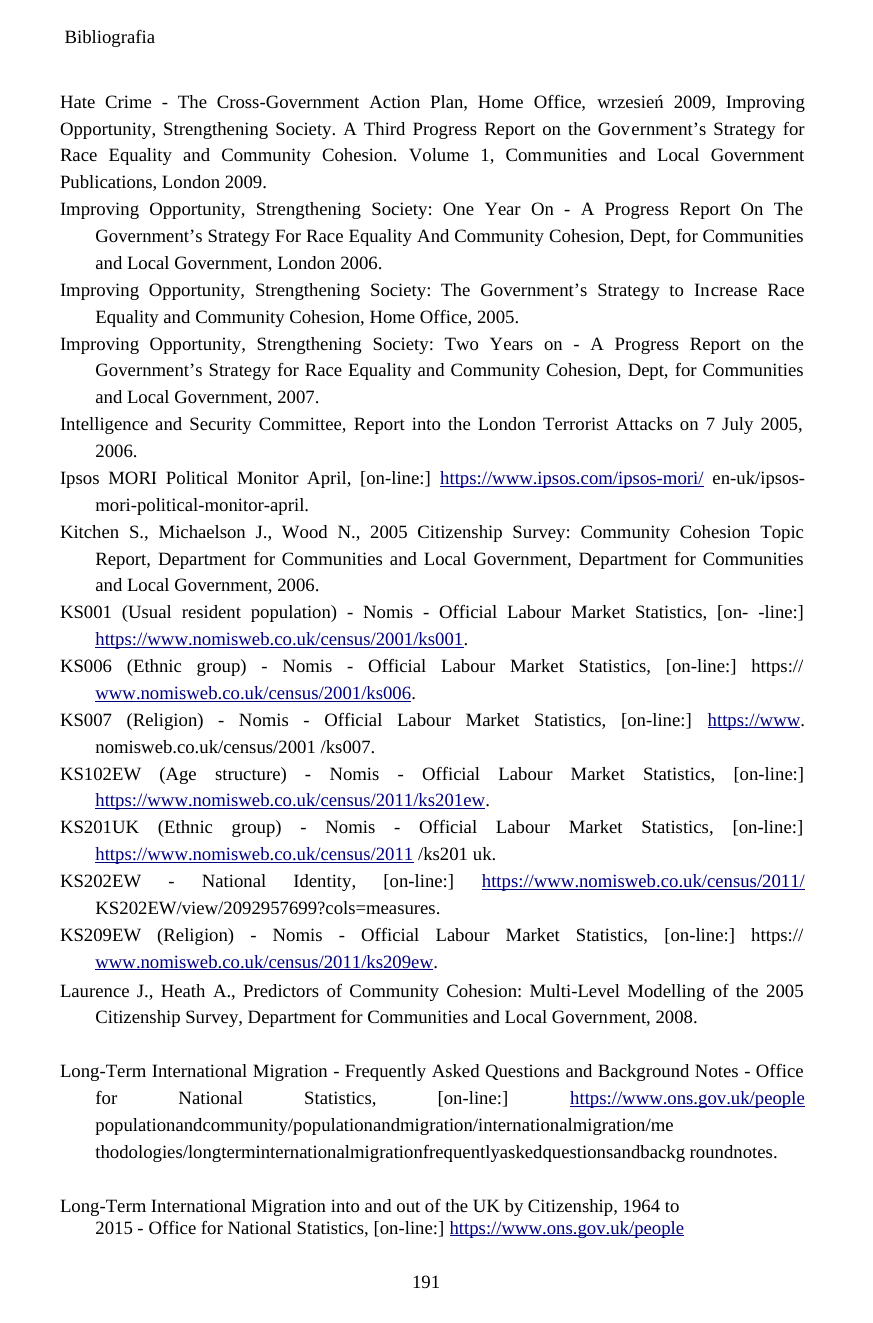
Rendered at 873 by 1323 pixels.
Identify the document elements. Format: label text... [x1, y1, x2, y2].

text Long-Term International Migration into and out of the UK by Citizenship, 1964 to [60, 1195, 805, 1217]
text Intelligence and Security Committee, Report into the London Terrorist Attacks on 7 July 2005, 2006. [60, 413, 805, 461]
text KS201UK (Ethnic group) - Nomis - Official Labour Market Statistics, [on-line:] https://www.nomisweb.co.uk/census/2011 /ks201 uk. [60, 816, 805, 864]
text Bibliografia [64, 26, 162, 47]
text KS202EW - National Identity, [on-line:] https://www.nomisweb.co.uk/census/2011/ KS202EW/view/2092957699?cols=measures. [60, 870, 805, 918]
text Improving Opportunity, Strengthening Society: One Year On - A Progress Report On The Government’s Strategy For Race Equality And Community Cohesion, Dept, for Communities and Local Government, London 2006. [60, 198, 805, 273]
text KS102EW (Age structure) - Nomis - Official Labour Market Statistics, [on-line:] https://www.nomisweb.co.uk/census/2011/ks201ew. [60, 762, 805, 811]
text Long-Term International Migration - Frequently Asked Questions and Background Notes - Office for National Statistics, [on-line:] https://www.ons.gov.uk/people populationandcommunity/populationandmigration/internationalmigration/me thodologies/longterminternationalmigrationfrequentlyaskedquestionsandbackg roundnotes. [60, 1060, 805, 1163]
text KS006 (Ethnic group) - Nomis - Official Labour Market Statistics, [on-line:] https:// www.nomisweb.co.uk/census/2001/ks006. [60, 655, 805, 703]
text Laurence J., Heath A., Predictors of Community Cohesion: Multi-Level Modelling of the 2005 Citizenship Survey, Department for Communities and Local Govern­ment, 2008. [60, 979, 805, 1028]
text Ipsos MORI Political Monitor April, [on-line:] https://www.ipsos.com/ipsos-mori/ en-uk/ipsos-mori-political-monitor-april. [60, 467, 805, 515]
text Hate Crime - The Cross-Government Action Plan, Home Office, wrzesień 2009, Improving Opportunity, Strengthening Society. A Third Progress Report on the Gov­ernment’s Strategy for Race Equality and Community Cohesion. Volume 1, Com­munities and Local Government Publications, London 2009. [60, 91, 805, 193]
text Kitchen S., Michaelson J., Wood N., 2005 Citizenship Survey: Community Cohesion Topic Report, Department for Communities and Local Government, Department for Communities and Local Government, 2006. [60, 521, 805, 596]
text 191 [412, 1271, 445, 1293]
text KS001 (Usual resident population) - Nomis - Official Labour Market Statistics, [on- -line:] https://www.nomisweb.co.uk/census/2001/ks001. [60, 601, 805, 649]
text Improving Opportunity, Strengthening Society: The Government’s Strategy to In­crease Race Equality and Community Cohesion, Home Office, 2005. [60, 279, 805, 327]
text Improving Opportunity, Strengthening Society: Two Years on - A Progress Report on the Government’s Strategy for Race Equality and Community Cohesion, Dept, for Communities and Local Government, 2007. [60, 332, 805, 408]
text KS007 (Religion) - Nomis - Official Labour Market Statistics, [on-line:] https://www. nomisweb.co.uk/census/2001 /ks007. [60, 709, 805, 757]
text 2015 - Office for National Statistics, [on-line:] https://www.ons.gov.uk/people [60, 1217, 805, 1238]
text KS209EW (Religion) - Nomis - Official Labour Market Statistics, [on-line:] https:// www.nomisweb.co.uk/census/2011/ks209ew. [60, 924, 805, 972]
